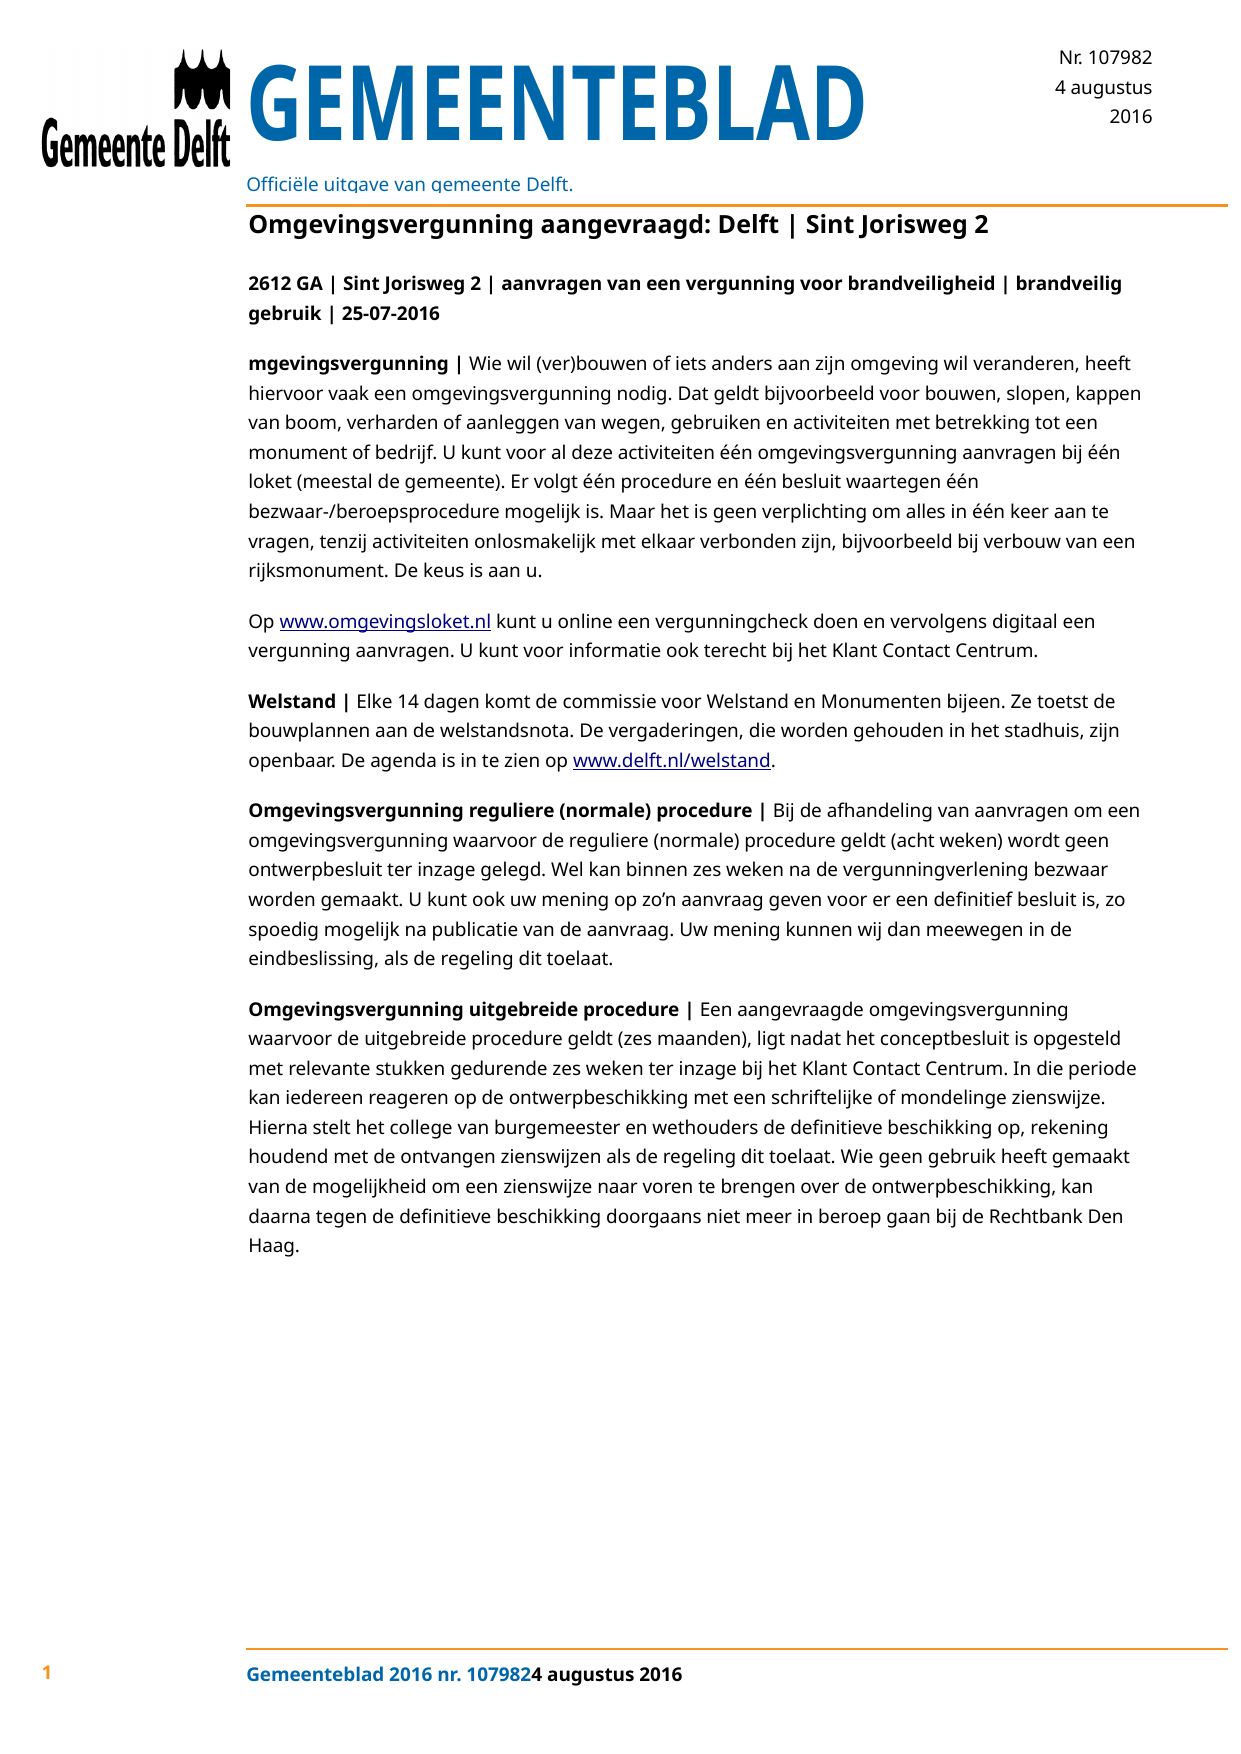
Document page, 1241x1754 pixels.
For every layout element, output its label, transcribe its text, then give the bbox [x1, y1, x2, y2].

text Op www.omgevingsloket.nl kunt u online een vergunningcheck doen en vervolgens digitaal een vergunning aanvragen. U kunt voor informatie ook terecht bij het Klant Contact Centrum. [248, 608, 1152, 663]
text Omgevingsvergunning reguliere (normale) procedure | Bij de afhandeling van aanvragen om een omgevingsvergunning waarvoor de reguliere (normale) procedure geldt (acht weken) wordt geen ontwerpbesluit ter inzage gelegd. Wel kan binnen zes weken na de vergunningverlening bezwaar worden gemaakt. U kunt ook uw mening op zo’n aanvraag geven voor er een definitief besluit is, zo spoedig mogelijk na publicatie van de aanvraag. Uw mening kunnen wij dan meewegen in de eindbeslissing, als de regeling dit toelaat. [248, 797, 1152, 971]
text Omgevingsvergunning aangevraagd: Delft | Sint Jorisweg 2 [248, 207, 1152, 241]
picture [41, 47, 231, 172]
text mgevingsvergunning | Wie wil (ver)bouwen of iets anders aan zijn omgeving wil veranderen, heeft hiervoor vaak een omgevingsvergunning nodig. Dat geldt bijvoorbeeld voor bouwen, slopen, kappen van boom, verharden of aanleggen van wegen, gebruiken en activiteiten met betrekking tot een monument of bedrijf. U kunt voor al deze activiteiten één omgevingsvergunning aanvragen bij één loket (meestal de gemeente). Er volgt één procedure en één besluit waartegen één bezwaar-/beroepsprocedure mogelijk is. Maar het is geen verplichting om alles in één keer aan te vragen, tenzij activiteiten onlosmakelijk met elkaar verbonden zijn, bijvoorbeeld bij verbouw van een rijksmonument. De keus is aan u. [248, 350, 1152, 583]
text 2612 GA | Sint Jorisweg 2 | aanvragen van een vergunning voor brandveiligheid | brandveilig gebruik | 25-07-2016 [248, 270, 1152, 326]
text Omgevingsvergunning uitgebreide procedure | Een aangevraagde omgevingsvergunning waarvoor de uitgebreide procedure geldt (zes maanden), ligt nadat het conceptbesluit is opgesteld met relevante stukken gedurende zes weken ter inzage bij het Klant Contact Centrum. In die periode kan iedereen reageren op de ontwerpbeschikking met een schriftelijke of mondelinge zienswijze. Hierna stelt het college van burgemeester en wethouders de definitieve beschikking op, rekening houdend met de ontvangen zienswijzen als de regeling dit toelaat. Wie geen gebruik heeft gemaakt van de mogelijkheid om een zienswijze naar voren te brengen over de ontwerpbeschikking, kan daarna tegen de definitieve beschikking doorgaans niet meer in beroep gaan bij de Rechtbank Den Haag. [248, 996, 1152, 1258]
text Welstand | Elke 14 dagen komt de commissie voor Welstand en Monumenten bijeen. Ze toetst de bouwplannen aan de welstandsnota. De vergaderingen, die worden gehouden in het stadhuis, zijn openbaar. De agenda is in te zien op www.delft.nl/welstand. [248, 688, 1152, 773]
